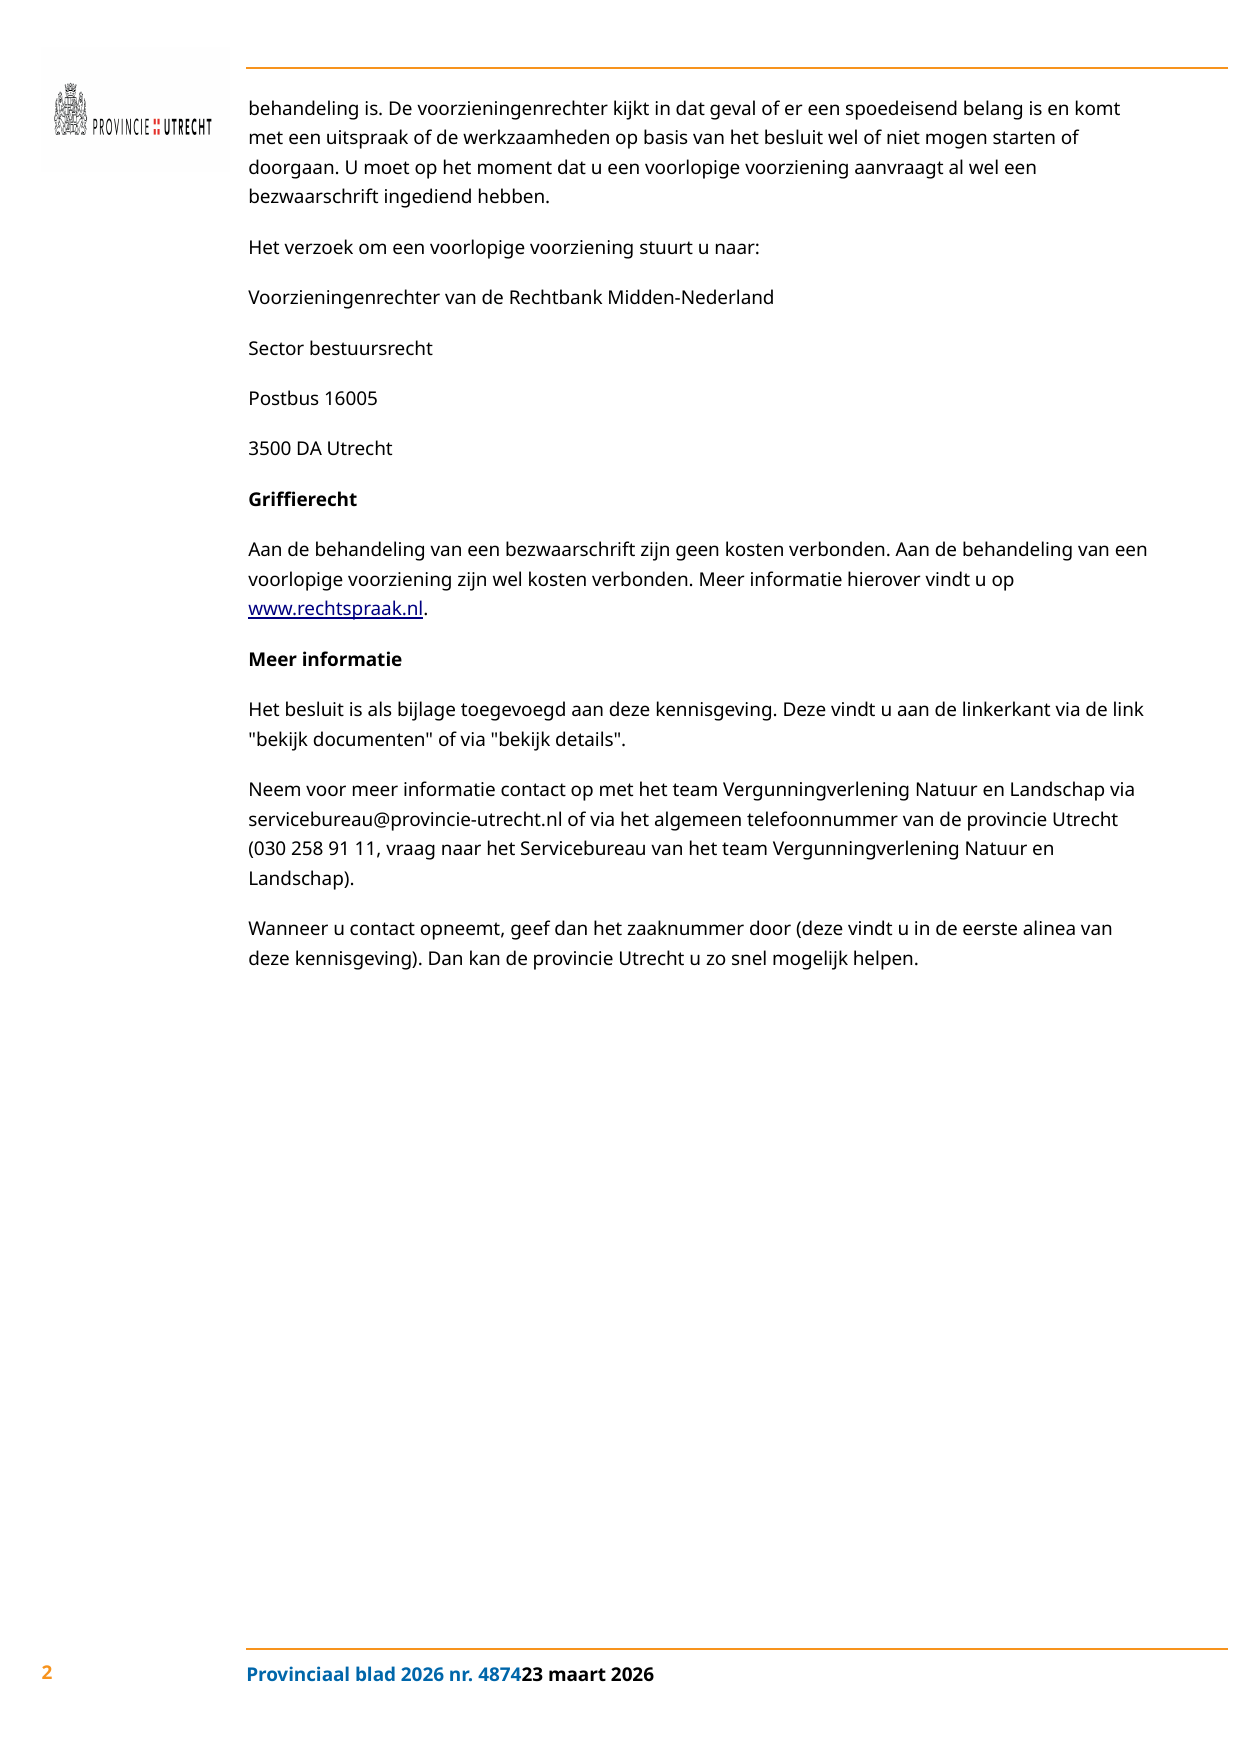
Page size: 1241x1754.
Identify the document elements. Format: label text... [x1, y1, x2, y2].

text 3500 DA Utrecht [248, 436, 1152, 461]
text Meer informatie [248, 646, 1152, 672]
text Sector bestuursrecht [248, 335, 1152, 361]
text Griffierecht [248, 486, 1152, 512]
text Wanneer u contact opneemt, geef dan het zaaknummer door (deze vindt u in de eerste alinea van deze kennisgeving). Dan kan de provincie Utrecht u zo snel mogelijk helpen. [248, 916, 1152, 971]
text Aan de behandeling van een bezwaarschrift zijn geen kosten verbonden. Aan de behandeling van een voorlopige voorziening zijn wel kosten verbonden. Meer informatie hierover vindt u op www.rechtspraak.nl. [248, 536, 1152, 621]
picture [41, 47, 231, 172]
text Neem voor meer informatie contact op met het team Vergunningverlening Natuur en Landschap via servicebureau@provincie-utrecht.nl of via het algemeen telefoonnummer van de provincie Utrecht (030 258 91 11, vraag naar het Servicebureau van het team Vergunningverlening Natuur en Landschap). [248, 776, 1152, 891]
text behandeling is. De voorzieningenrechter kijkt in dat geval of er een spoedeisend belang is en komt met een uitspraak of de werkzaamheden op basis van het besluit wel of niet mogen starten of doorgaan. U moet op het moment dat u een voorlopige voorziening aanvraagt al wel een bezwaarschrift ingediend hebben. [248, 95, 1152, 209]
text Het besluit is als bijlage toegevoegd aan deze kennisgeving. Deze vindt u aan de linkerkant via de link "bekijk documenten" of via "bekijk details". [248, 696, 1152, 752]
text Voorzieningenrechter van de Rechtbank Midden-Nederland [248, 284, 1152, 310]
text Het verzoek om een voorlopige voorziening stuurt u naar: [248, 234, 1152, 260]
text Postbus 16005 [248, 385, 1152, 411]
